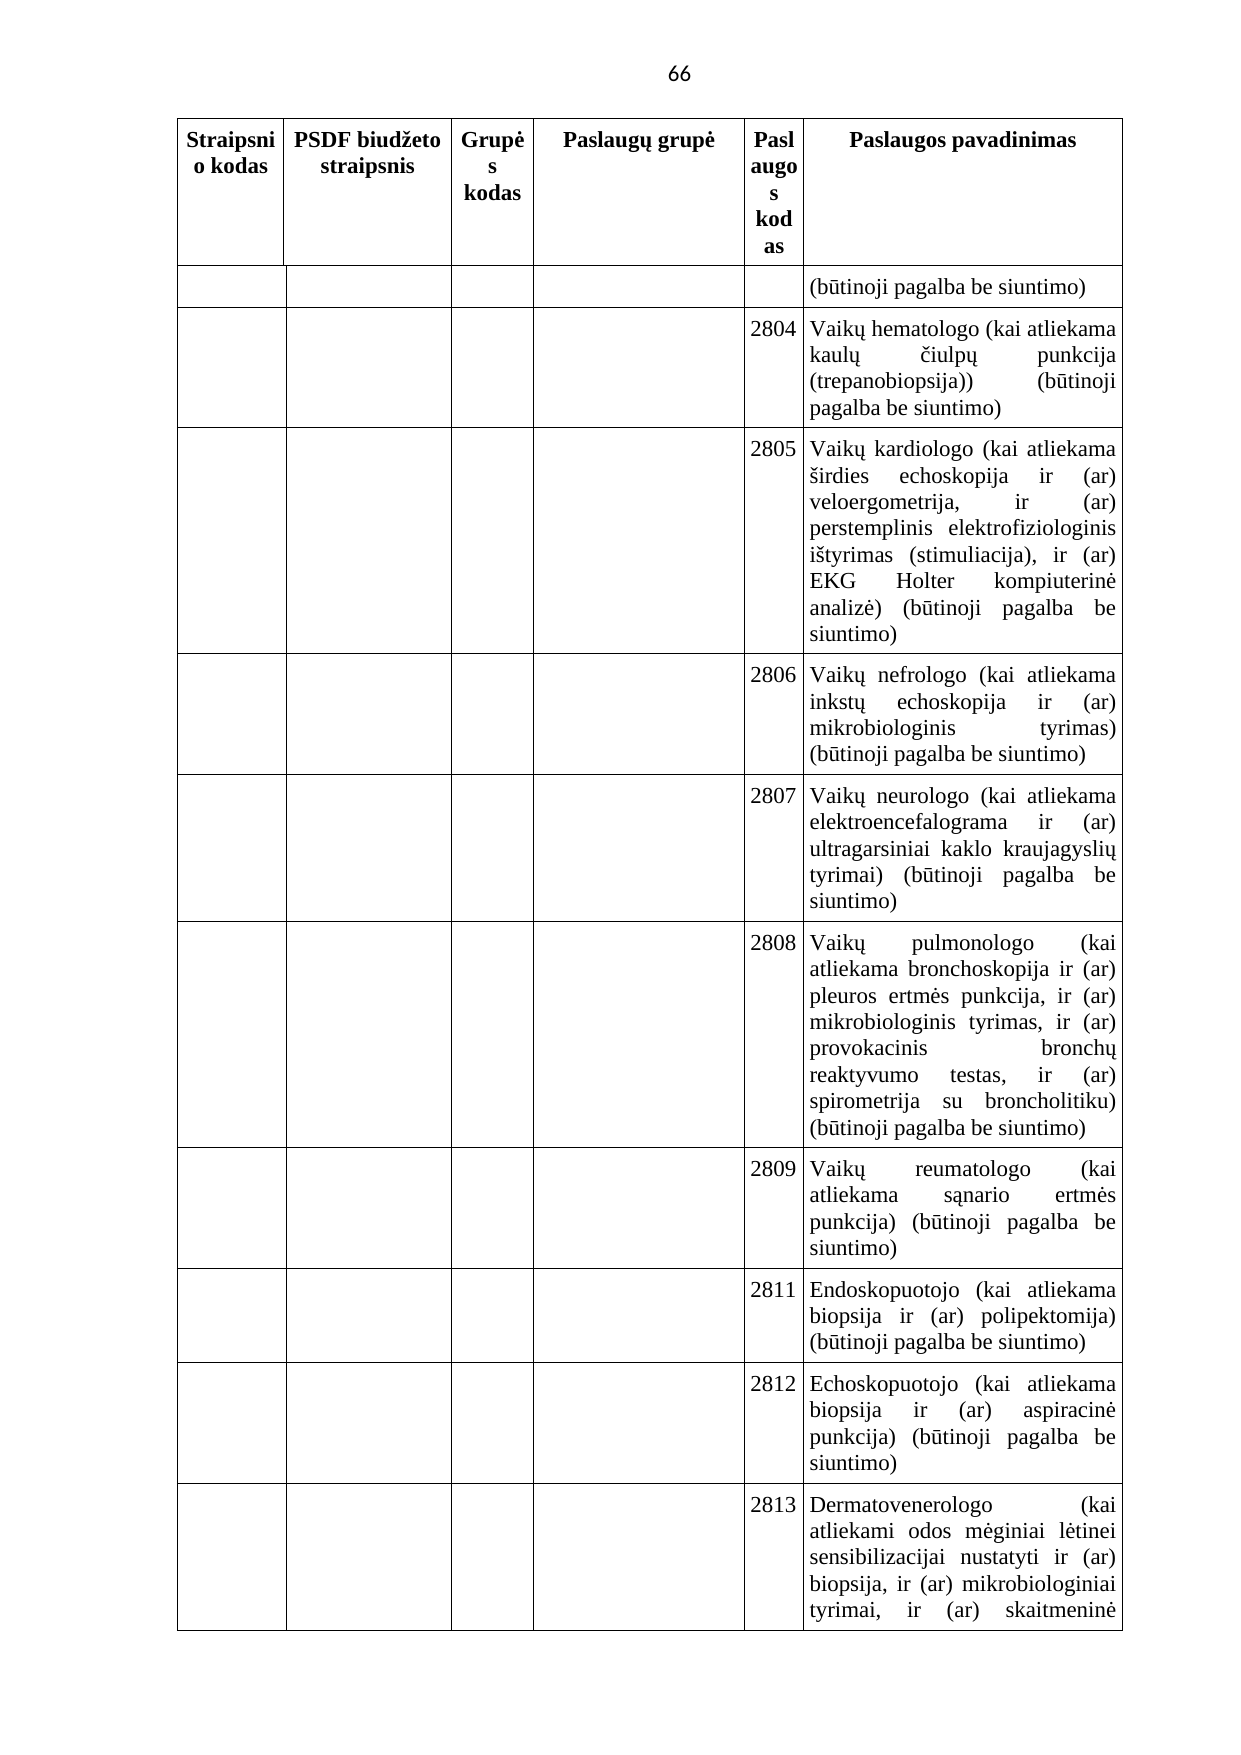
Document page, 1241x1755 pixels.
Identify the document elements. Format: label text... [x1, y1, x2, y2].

table_cell 2805 [745, 428, 803, 653]
table_cell [178, 308, 286, 427]
table_cell [178, 1148, 286, 1268]
table_cell [287, 1269, 451, 1362]
table_cell Vaikų hematologo (kai atliekama kaulų čiulpų punkcija (trepanobiopsija)) (būtinoji pagalba be siuntimo) [804, 308, 1122, 427]
table_cell [287, 1148, 451, 1268]
table_cell Vaikų kardiologo (kai atliekama širdies echoskopija ir (ar) veloergometrija, ir (ar) perstemplinis elektrofiziologinis ištyrimas (stimuliacija), ir (ar) EKG Holter kompiuterinė analizė) (būtinoji pagalba be siuntimo) [804, 428, 1122, 653]
table_cell 2807 [745, 775, 803, 921]
table_cell [287, 308, 451, 427]
table_cell [745, 266, 803, 307]
table_cell [534, 1148, 744, 1268]
table_cell [287, 775, 451, 921]
table_cell [534, 428, 744, 653]
table_cell (būtinoji pagalba be siuntimo) [804, 266, 1122, 307]
table_cell [452, 1269, 533, 1362]
table_cell [534, 1363, 744, 1482]
table_cell Echoskopuotojo (kai atliekama biopsija ir (ar) aspiracinė punkcija) (būtinoji pagalba be siuntimo) [804, 1363, 1122, 1482]
table_cell Endoskopuotojo (kai atliekama biopsija ir (ar) polipektomija) (būtinoji pagalba be siuntimo) [804, 1269, 1122, 1362]
table_cell Vaikų neurologo (kai atliekama elektroencefalograma ir (ar) ultragarsiniai kaklo kraujagyslių tyrimai) (būtinoji pagalba be siuntimo) [804, 775, 1122, 921]
table_cell 2809 [745, 1148, 803, 1268]
table_cell [287, 266, 451, 307]
table_cell [287, 654, 451, 774]
table_cell [287, 1484, 451, 1629]
table_cell [287, 1363, 451, 1482]
table_cell [452, 308, 533, 427]
table_cell Vaikų pulmonologo (kai atliekama bronchoskopija ir (ar) pleuros ertmės punkcija, ir (ar) mikrobiologinis tyrimas, ir (ar) provokacinis bronchų reaktyvumo testas, ir (ar) spirometrija su broncholitiku) (būtinoji pagalba be siuntimo) [804, 922, 1122, 1147]
table_header Grupės kodas [452, 119, 533, 265]
table_cell [534, 654, 744, 774]
table_cell Vaikų reumatologo (kai atliekama sąnario ertmės punkcija) (būtinoji pagalba be siuntimo) [804, 1148, 1122, 1268]
table_cell 2804 [745, 308, 803, 427]
table_cell Vaikų nefrologo (kai atliekama inkstų echoskopija ir (ar) mikrobiologinis tyrimas) (būtinoji pagalba be siuntimo) [804, 654, 1122, 774]
table_cell [452, 1484, 533, 1629]
table_cell [178, 428, 286, 653]
table_cell [452, 922, 533, 1147]
table_cell [178, 1363, 286, 1482]
table_cell [178, 922, 286, 1147]
table_cell [287, 922, 451, 1147]
table_cell 2806 [745, 654, 803, 774]
table_header Paslaugos pavadinimas [804, 119, 1122, 265]
table_cell Dermatovenerologo (kai atliekami odos mėginiai lėtinei sensibilizacijai nustatyti ir (ar) biopsija, ir (ar) mikrobiologiniai tyrimai, ir (ar) skaitmeninė [804, 1484, 1122, 1629]
table_cell [452, 1148, 533, 1268]
table_cell 2812 [745, 1363, 803, 1482]
table_header Paslaugos kodas [745, 119, 803, 265]
table_cell [178, 1269, 286, 1362]
table_cell [534, 1484, 744, 1629]
table_header PSDF biudžeto straipsnis [284, 119, 451, 265]
table_cell [178, 266, 286, 307]
table_cell [534, 266, 744, 307]
table_cell 2811 [745, 1269, 803, 1362]
table_cell [534, 1269, 744, 1362]
table_cell [452, 654, 533, 774]
table_cell [452, 428, 533, 653]
table_cell [452, 266, 533, 307]
table_cell 2808 [745, 922, 803, 1147]
table_cell [534, 922, 744, 1147]
table_cell [534, 308, 744, 427]
table_cell [534, 775, 744, 921]
table_cell [178, 775, 286, 921]
table_cell [452, 1363, 533, 1482]
table_cell 2813 [745, 1484, 803, 1629]
table_cell [452, 775, 533, 921]
table_cell [178, 1484, 286, 1629]
table_header Straipsnio kodas [178, 119, 283, 265]
table_header Paslaugų grupė [534, 119, 744, 265]
table_cell [287, 428, 451, 653]
table_cell [178, 654, 286, 774]
